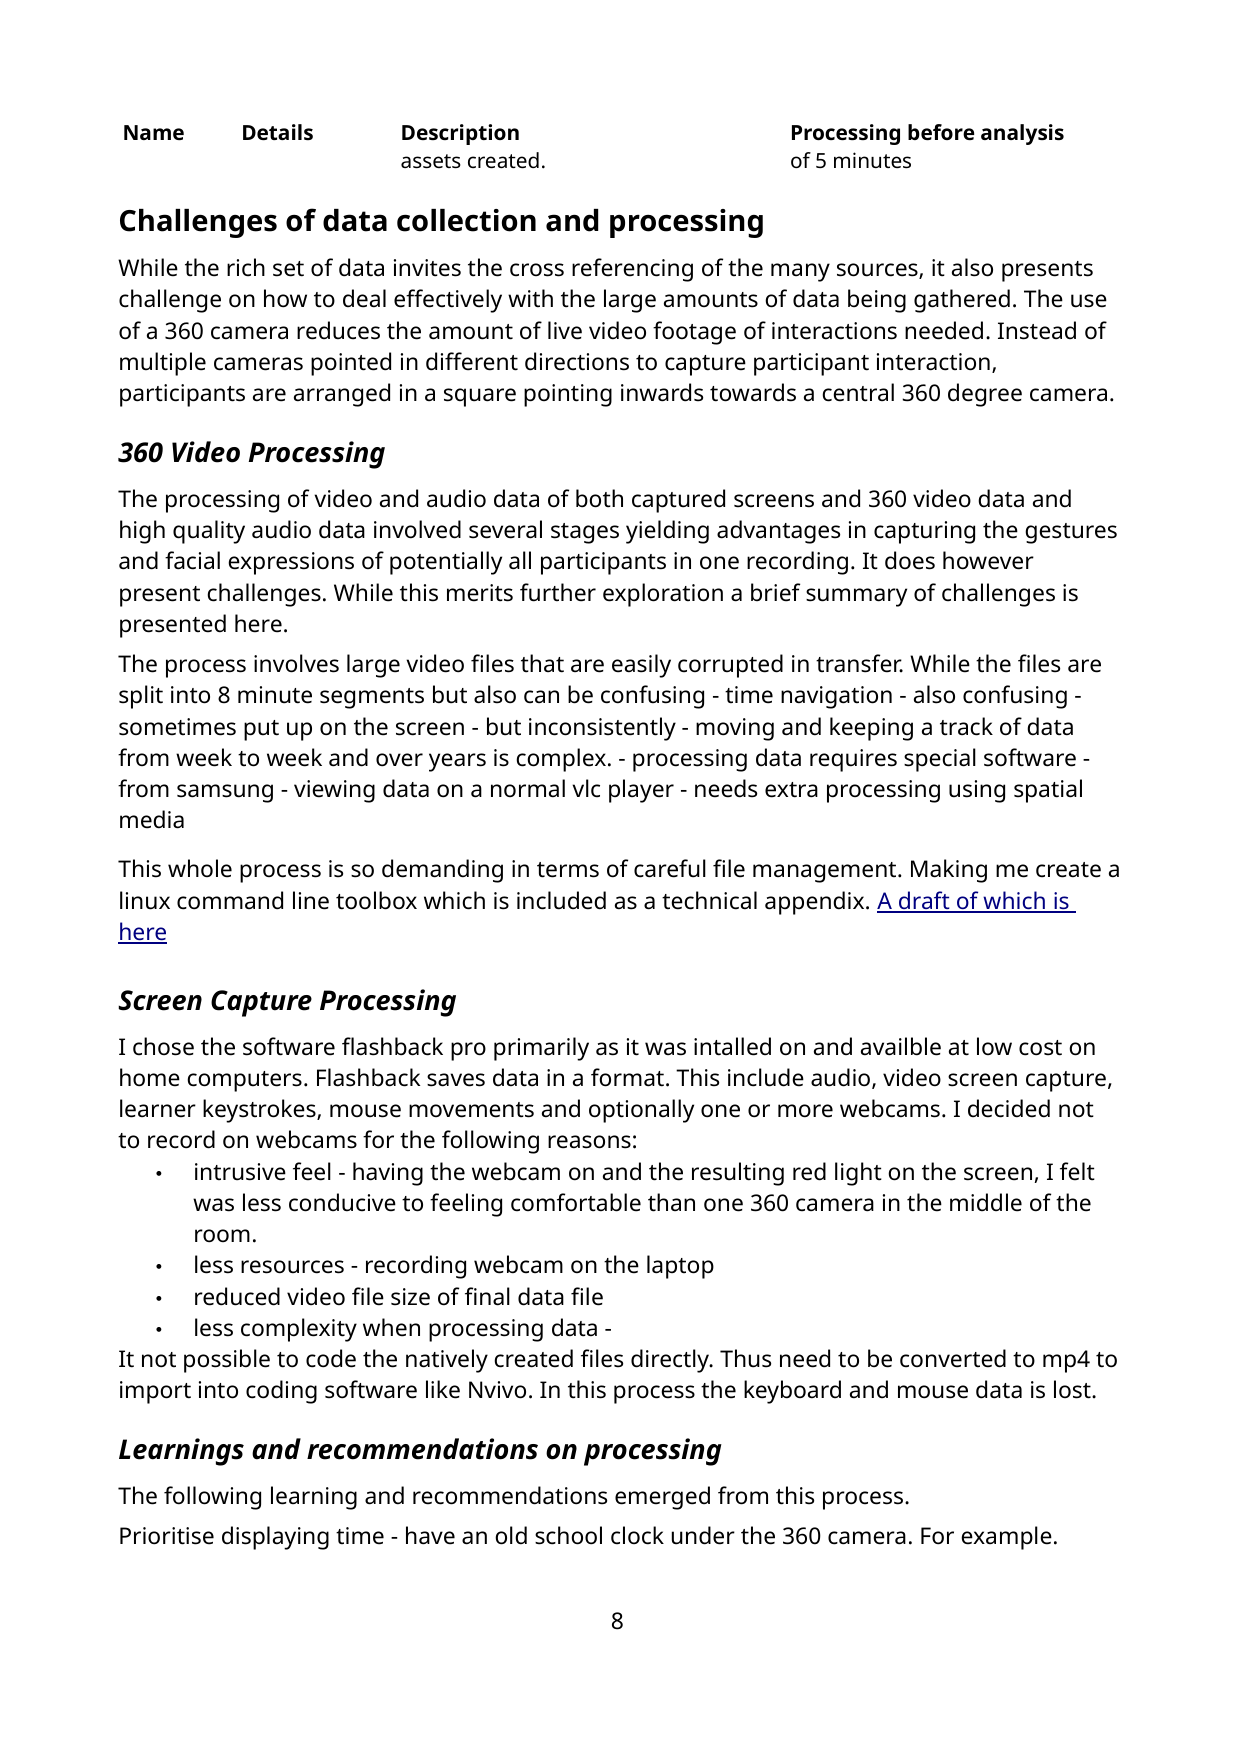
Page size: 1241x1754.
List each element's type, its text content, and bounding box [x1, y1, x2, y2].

subtitle Learnings and recommendations on processing [118, 1431, 1122, 1467]
list less resources - recording webcam on the laptop [156, 1249, 1122, 1281]
list less complexity when processing data - [156, 1312, 1122, 1343]
subtitle 360 Video Processing [118, 433, 1122, 470]
text The processing of video and audio data of both captured screens and 360 video data and high quality audio data involved several stages yielding advantages in capturing the gestures and facial expressions of potentially all participants in one recording. It does however present challenges. While this merits further exploration a brief summary of challenges is presented here. [118, 483, 1122, 639]
table_header Name [118, 118, 237, 147]
subtitle Challenges of data collection and processing [118, 200, 1122, 240]
text I chose the software flashback pro primarily as it was intalled on and availble at low cost on home computers. Flashback saves data in a format. This include audio, video screen capture, learner keystrokes, mouse movements and optionally one or more webcams. I decided not to record on webcams for the following reasons: [118, 1031, 1122, 1156]
list reduced video file size of final data file [156, 1281, 1122, 1312]
table_header Details [237, 118, 396, 147]
table_header Processing before analysis [785, 118, 1122, 147]
table_header Description [396, 118, 785, 147]
list intrusive feel - having the webcam on and the resulting red light on the screen, I felt was less conducive to feeling comfortable than one 360 camera in the middle of the room. [156, 1156, 1122, 1249]
text It not possible to code the natively created files directly. Thus need to be converted to mp4 to import into coding software like Nvivo. In this process the keyboard and mouse data is lost. [118, 1343, 1122, 1406]
table_cell of 5 minutes [785, 147, 1122, 175]
text The process involves large video files that are easily corrupted in transfer. While the files are split into 8 minute segments but also can be confusing - time navigation - also confusing - sometimes put up on the screen - but inconsistently - moving and keeping a track of data from week to week and over years is complex. - processing data requires special software - from samsung - viewing data on a normal vlc player - needs extra processing using spatial media [118, 648, 1122, 836]
text This whole process is so demanding in terms of careful file management. Making me create a linux command line toolbox which is included as a technical appendix. A draft of which is here [118, 853, 1122, 947]
table_cell [118, 147, 237, 175]
subtitle Screen Capture Processing [118, 981, 1122, 1018]
table_cell assets created. [396, 147, 785, 175]
text While the rich set of data invites the cross referencing of the many sources, it also presents challenge on how to deal effectively with the large amounts of data being gathered. The use of a 360 camera reduces the amount of live video footage of interactions needed. Instead of multiple cameras pointed in different directions to capture participant interaction, participants are arranged in a square pointing inwards towards a central 360 degree camera. [118, 252, 1122, 408]
text Prioritise displaying time - have an old school clock under the 360 camera. For example. [118, 1520, 1122, 1551]
table_cell [237, 147, 396, 175]
text The following learning and recommendations emerged from this process. [118, 1480, 1122, 1511]
